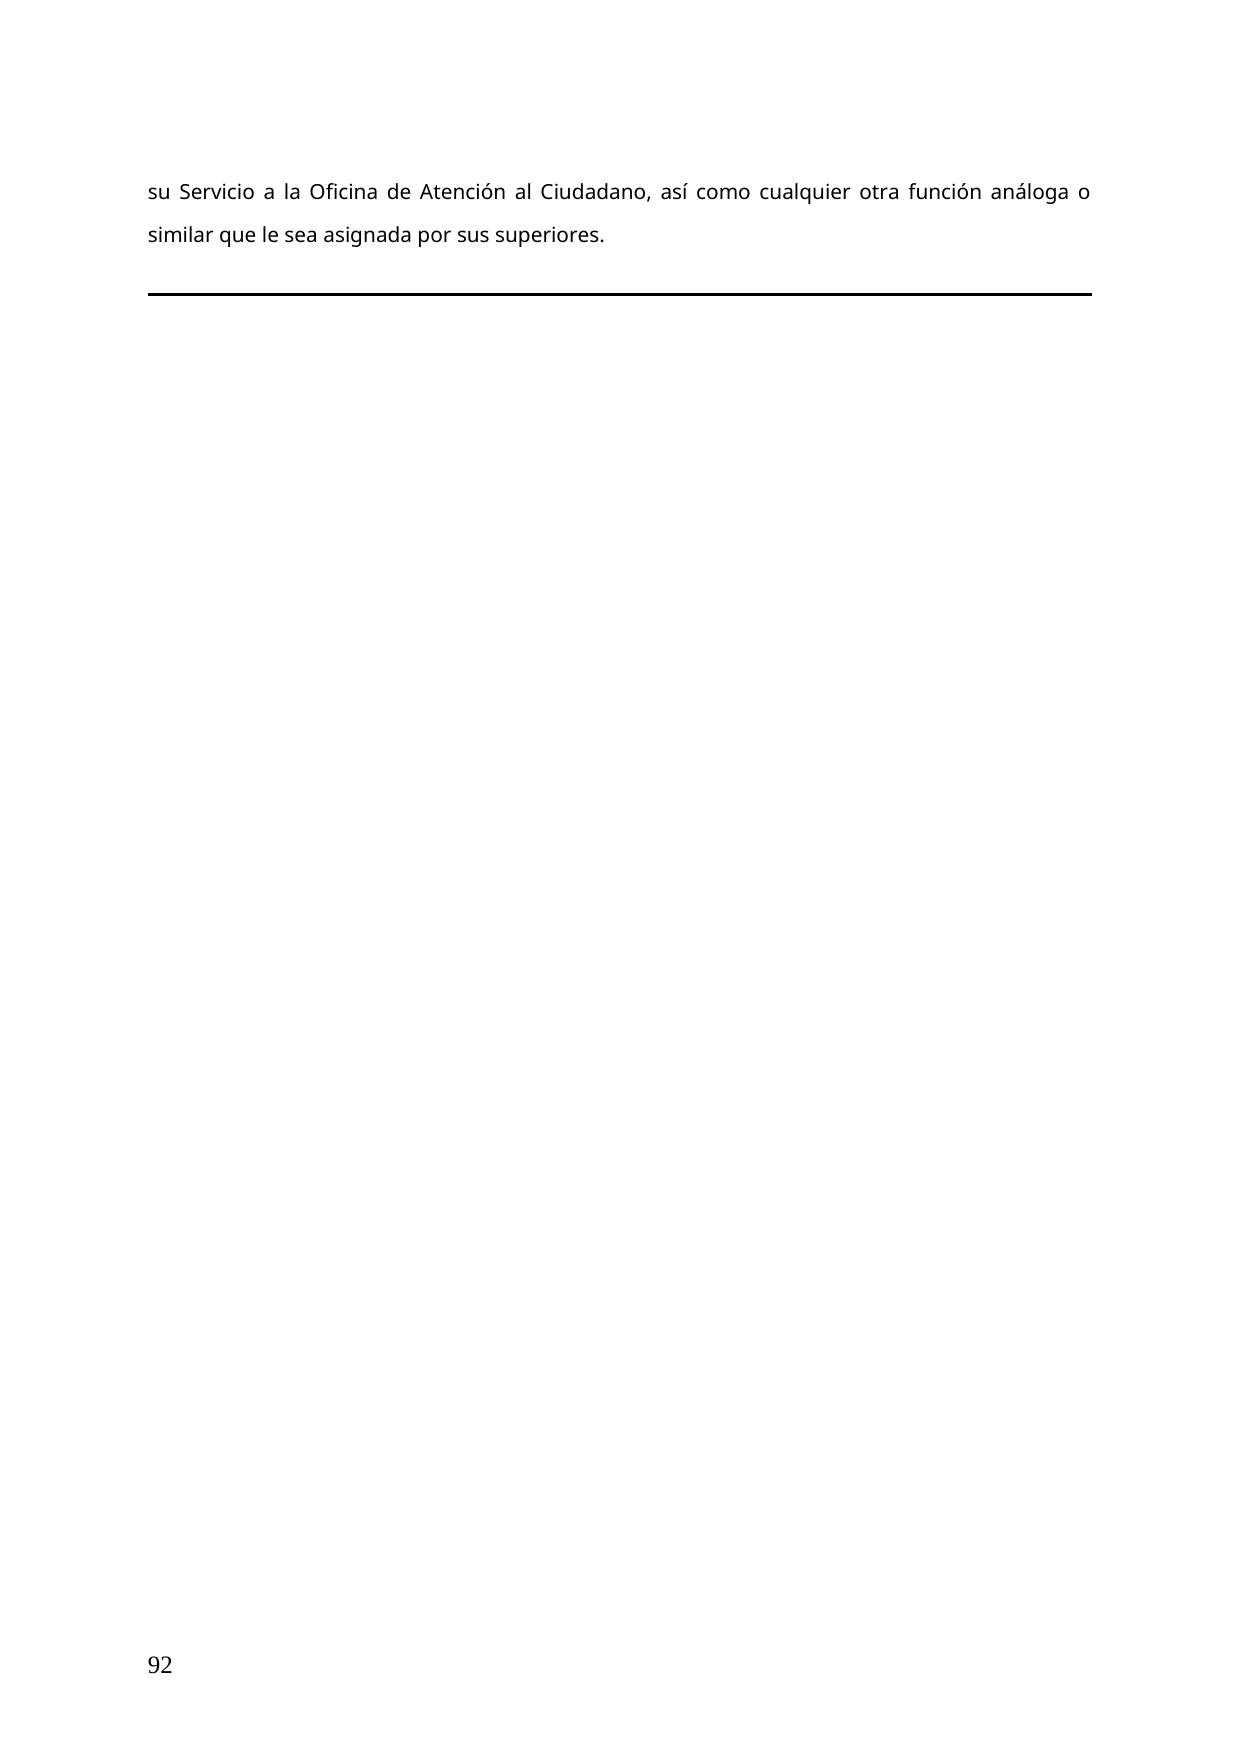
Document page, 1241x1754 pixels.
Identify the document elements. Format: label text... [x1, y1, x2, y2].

text su Servicio a la Oficina de Atención al Ciudadano, así como cualquier otra función análoga o similar que le sea asignada por sus superiores. [148, 177, 1092, 248]
